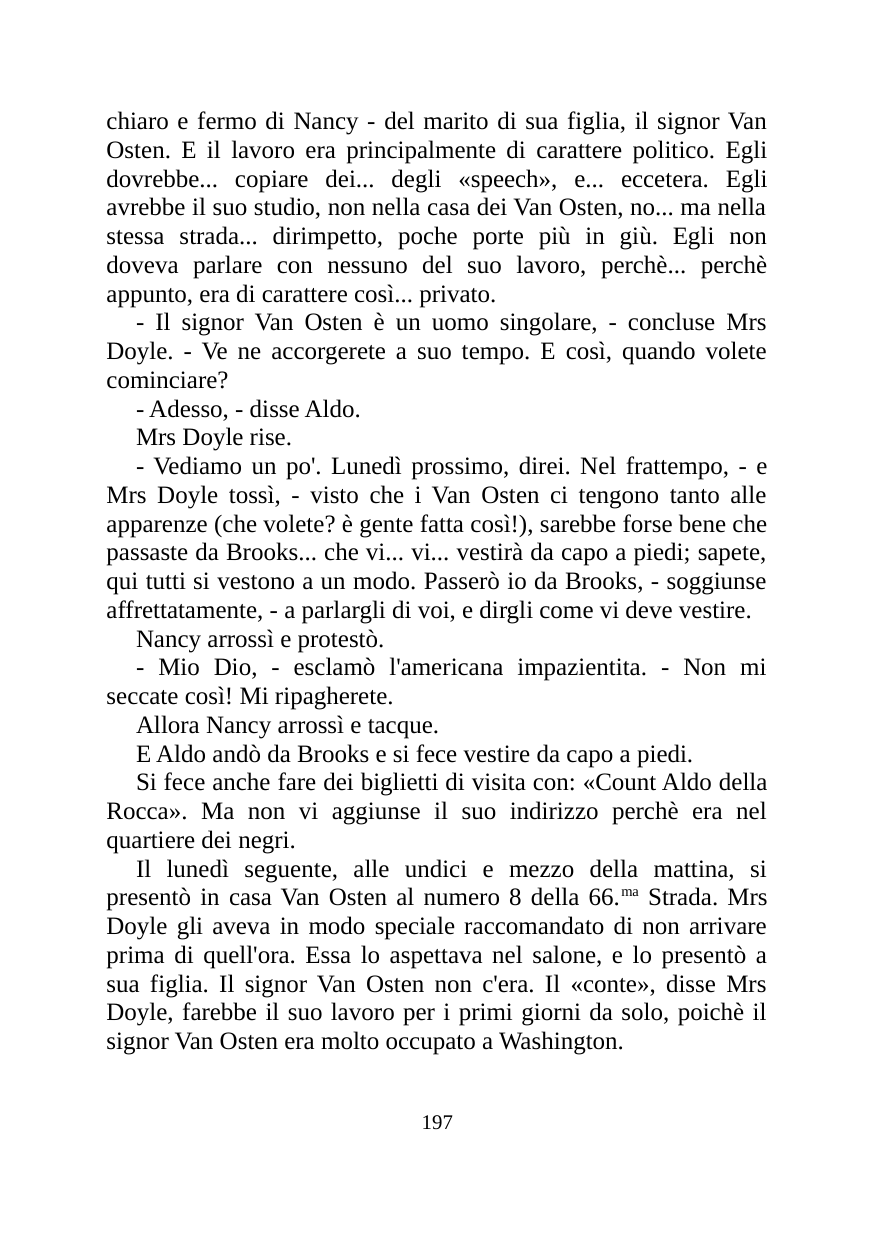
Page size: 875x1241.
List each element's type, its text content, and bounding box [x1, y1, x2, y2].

text Allora Nancy arrossì e tacque. [106, 710, 768, 739]
text Mrs Doyle rise. [106, 422, 768, 451]
text E Aldo andò da Brooks e si fece vestire da capo a piedi. [106, 739, 768, 767]
text Nancy arrossì e protestò. [106, 624, 768, 652]
text - Vediamo un po'. Lunedì prossimo, direi. Nel frattempo, - e Mrs Doyle tossì, - visto che i Van Osten ci tengono tanto alle apparenze (che volete? è gente fatta così!), sarebbe forse bene che passaste da Brooks... che vi... vi... vestirà da capo a piedi; sapete, qui tutti si vestono a un modo. Passerò io da Brooks, - soggiunse affrettatamente, - a parlargli di voi, e dirgli come vi deve vestire. [106, 451, 768, 624]
text - Adesso, - disse Aldo. [106, 394, 768, 422]
text Si fece anche fare dei biglietti di visita con: «Count Aldo della Rocca». Ma non vi aggiunse il suo indirizzo perchè era nel quartiere dei negri. [106, 767, 768, 854]
text - Mio Dio, - esclamò l'americana impazientita. - Non mi seccate così! Mi ripagherete. [106, 652, 768, 710]
text chiaro e fermo di Nancy - del marito di sua figlia, il signor Van Osten. E il lavoro era principalmente di carattere politico. Egli dovrebbe... copiare dei... degli «speech», e... eccetera. Egli avrebbe il suo studio, non nella casa dei Van Osten, no... ma nella stessa strada... dirimpetto, poche porte più in giù. Egli non doveva parlare con nessuno del suo lavoro, perchè... perchè appunto, era di carattere così... privato. [106, 106, 768, 307]
text Il lunedì seguente, alle undici e mezzo della mattina, si presentò in casa Van Osten al numero 8 della 66.ma Strada. Mrs Doyle gli aveva in modo speciale raccomandato di non arrivare prima di quell'ora. Essa lo aspettava nel salone, e lo presentò a sua figlia. Il signor Van Osten non c'era. Il «conte», disse Mrs Doyle, farebbe il suo lavoro per i primi giorni da solo, poichè il signor Van Osten era molto occupato a Washington. [106, 854, 768, 1055]
text - Il signor Van Osten è un uomo singolare, - concluse Mrs Doyle. - Ve ne accorgerete a suo tempo. E così, quando volete cominciare? [106, 307, 768, 394]
